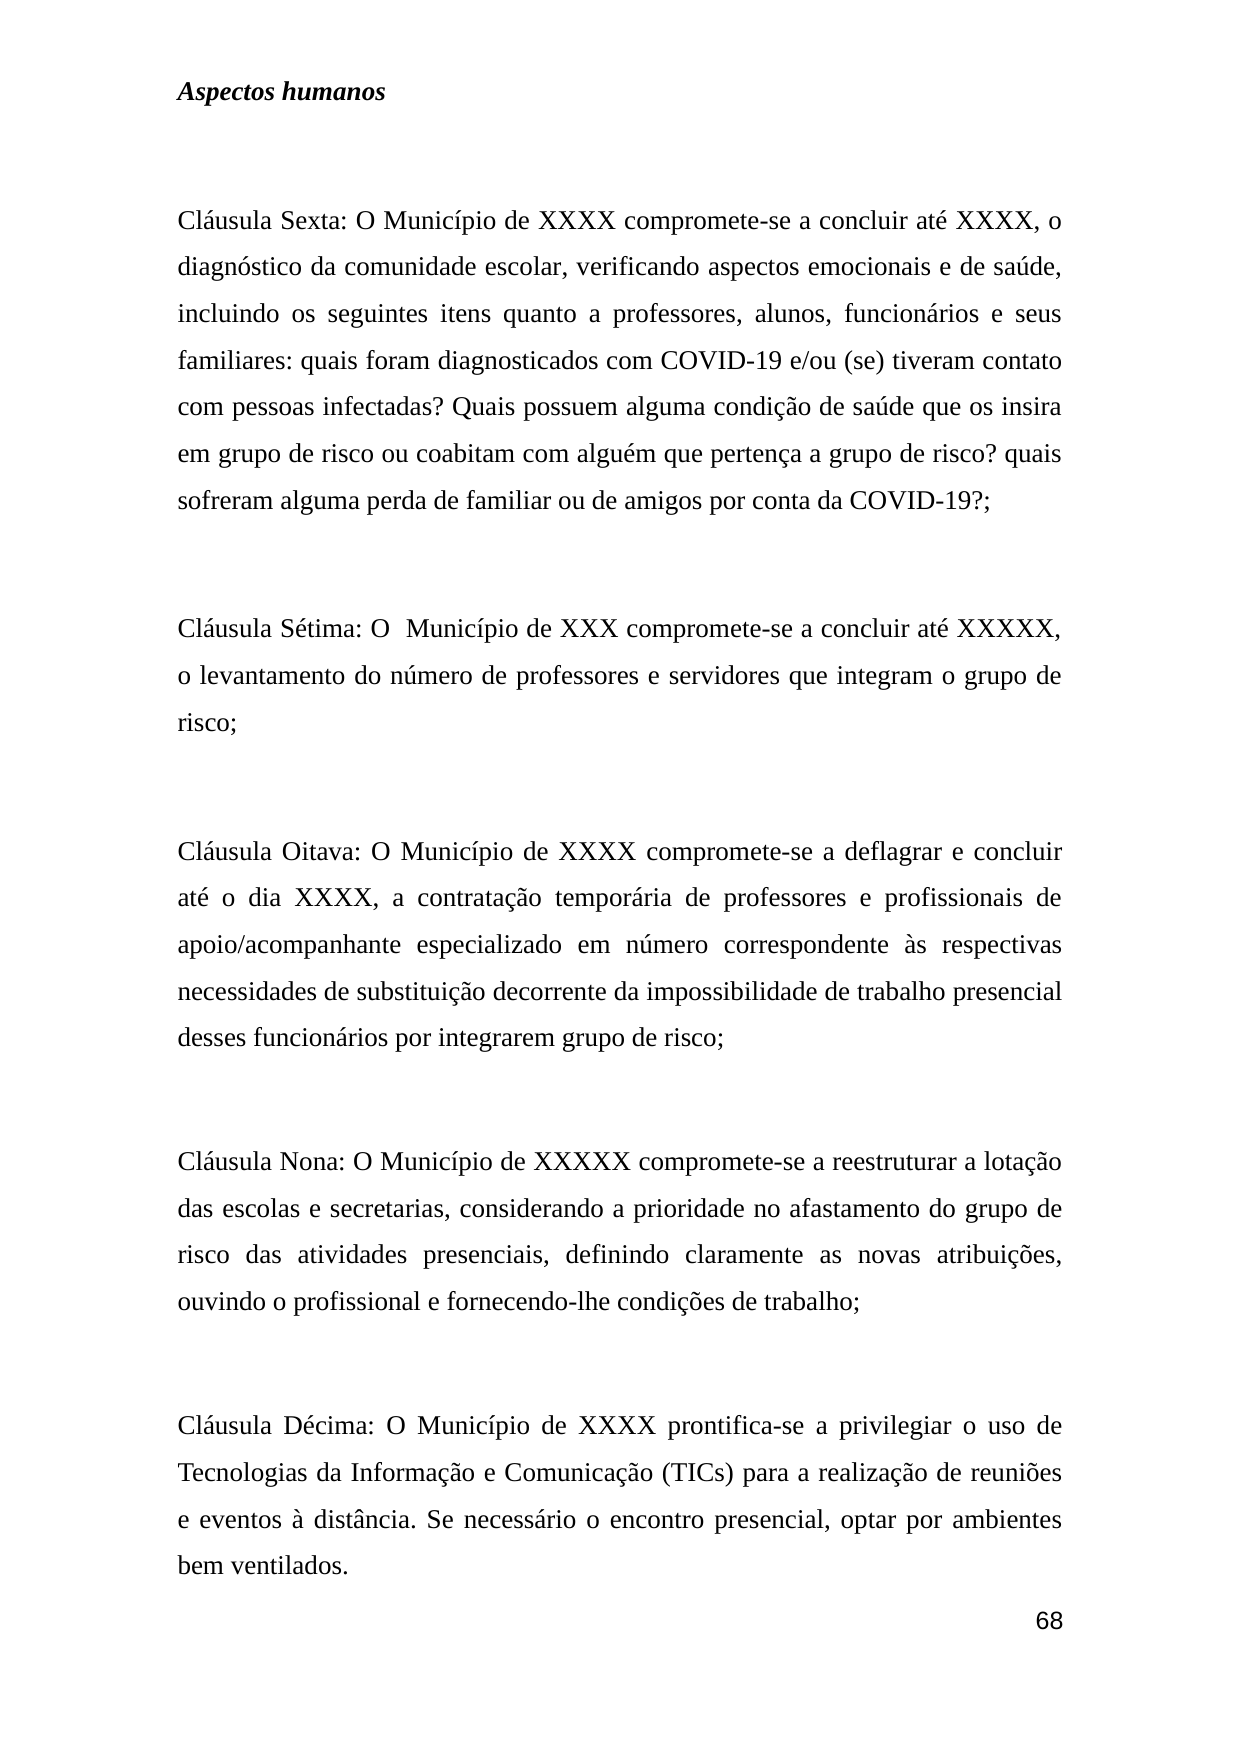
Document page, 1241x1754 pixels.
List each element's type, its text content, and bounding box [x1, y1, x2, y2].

text Cláusula Décima: O Município de XXXX prontifica-se a privilegiar o uso de Tecnologias da Informação e Comunicação (TICs) para a realização de reuniões e eventos à distância. Se necessário o encontro presencial, optar por ambientes bem ventilados. [177, 1409, 1063, 1581]
text Cláusula Sexta: O Município de XXXX compromete-se a concluir até XXXX, o diagnóstico da comunidade escolar, verificando aspectos emocionais e de saúde, incluindo os seguintes itens quanto a professores, alunos, funcionários e seus familiares: quais foram diagnosticados com COVID-19 e/ou (se) tiveram contato com pessoas infectadas? Quais possuem alguma condição de saúde que os insira em grupo de risco ou coabitam com alguém que pertença a grupo de risco? quais sofreram alguma perda de familiar ou de amigos por conta da COVID-19?; [177, 204, 1063, 515]
text Cláusula Nona: O Município de XXXXX compromete-se a reestruturar a lotação das escolas e secretarias, considerando a prioridade no afastamento do grupo de risco das atividades presenciais, definindo claramente as novas atribuições, ouvindo o profissional e fornecendo-lhe condições de trabalho; [177, 1145, 1063, 1316]
text Cláusula Sétima: O Município de XXX compromete-se a concluir até XXXXX, o levantamento do número de professores e servidores que integram o grupo de risco; [177, 612, 1063, 737]
text Cláusula Oitava: O Município de XXXX compromete-se a deflagrar e concluir até o dia XXXX, a contratação temporária de professores e profissionais de apoio/acompanhante especializado em número correspondente às respectivas necessidades de substituição decorrente da impossibilidade de trabalho presencial desses funcionários por integrarem grupo de risco; [177, 834, 1063, 1052]
text Aspectos humanos [177, 75, 1063, 106]
